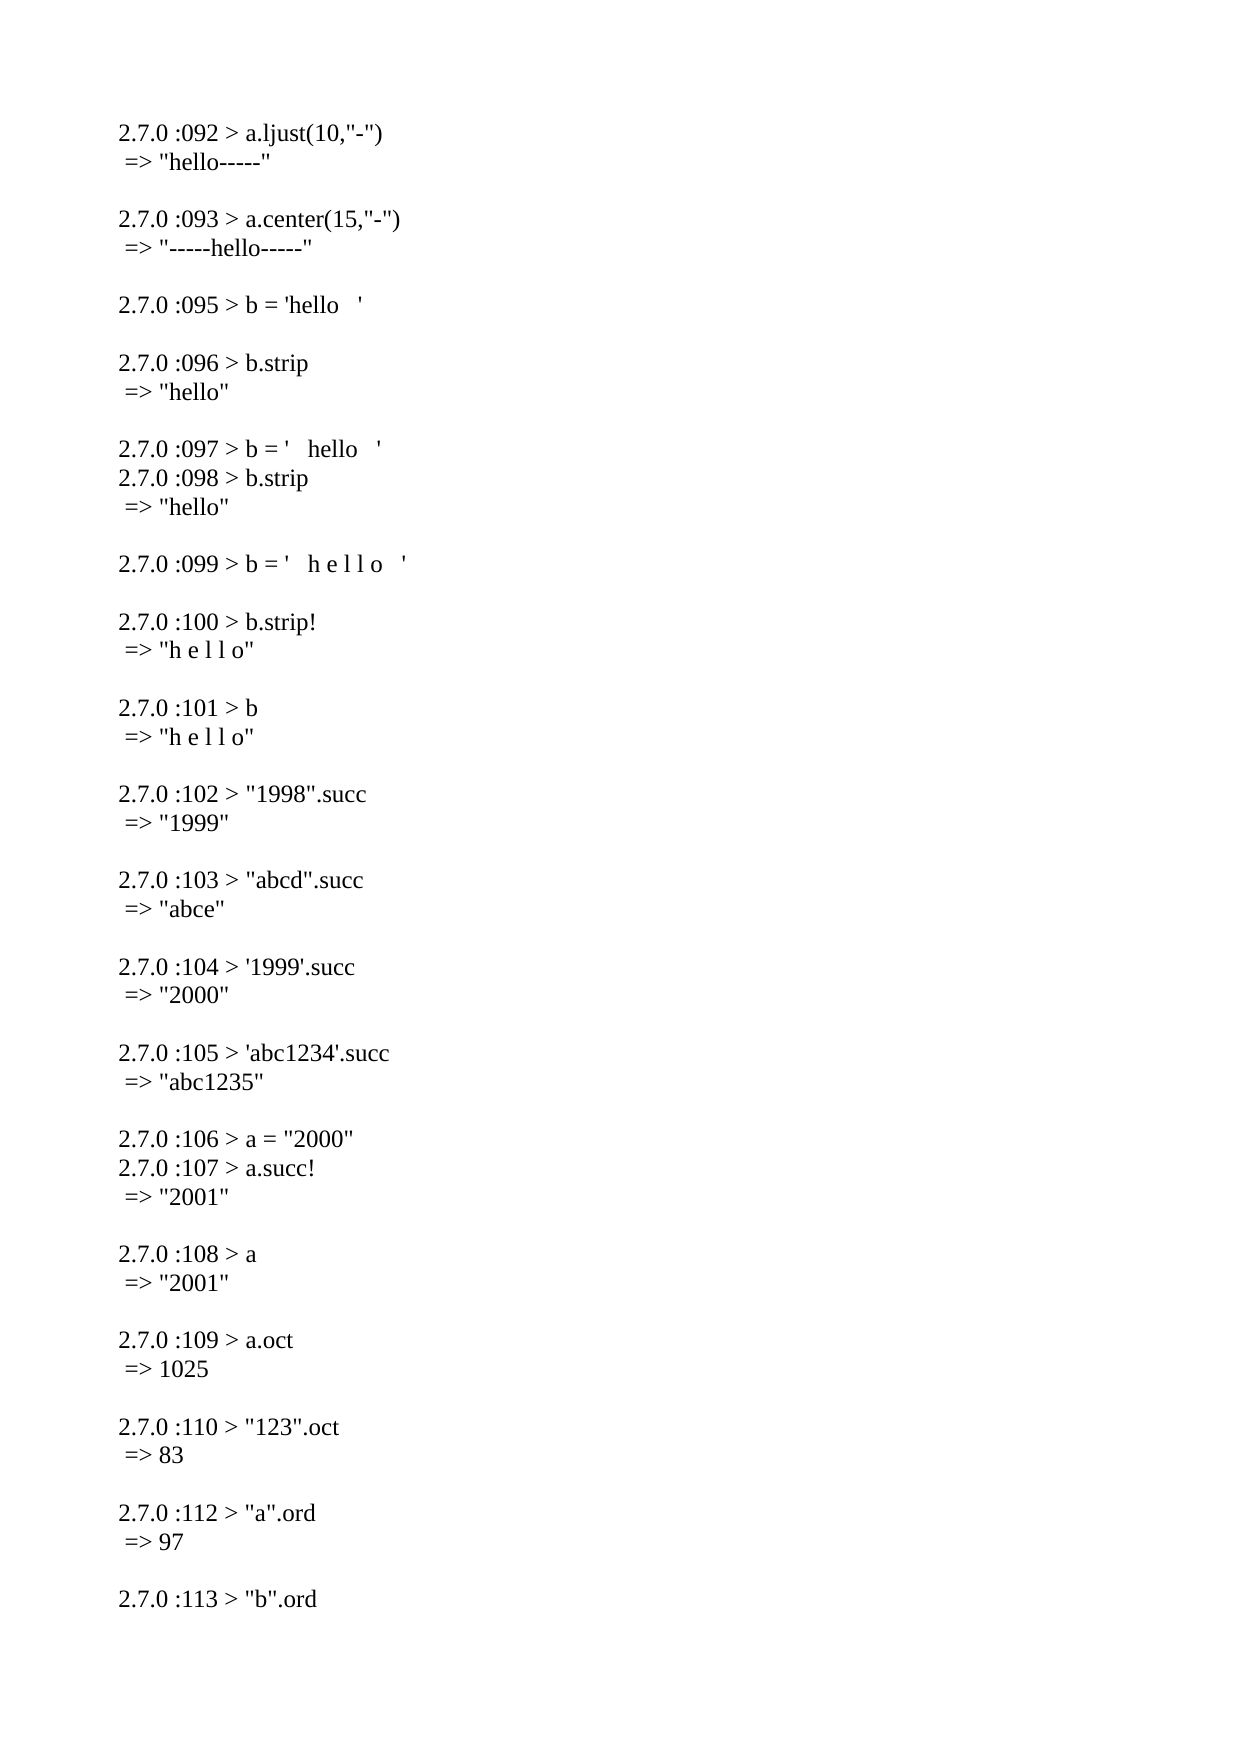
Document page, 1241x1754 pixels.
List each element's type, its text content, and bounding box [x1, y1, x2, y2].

text => "hello-----" [118, 147, 1122, 176]
text 2.7.0 :107 > a.succ! [118, 1153, 1122, 1182]
text => "2001" [118, 1268, 1122, 1297]
text 2.7.0 :097 > b = ' hello ' [118, 434, 1122, 463]
text => "h e l l o" [118, 636, 1122, 664]
text 2.7.0 :106 > a = "2000" [118, 1124, 1122, 1153]
text 2.7.0 :109 > a.oct [118, 1326, 1122, 1354]
text 2.7.0 :092 > a.ljust(10,"-") [118, 118, 1122, 147]
text => "-----hello-----" [118, 233, 1122, 262]
text 2.7.0 :103 > "abcd".succ [118, 866, 1122, 894]
text => "h e l l o" [118, 722, 1122, 751]
text 2.7.0 :093 > a.center(15,"-") [118, 204, 1122, 233]
text => "hello" [118, 492, 1122, 521]
text => "abce" [118, 894, 1122, 923]
text 2.7.0 :098 > b.strip [118, 463, 1122, 492]
text => "2000" [118, 981, 1122, 1009]
text => "abc1235" [118, 1067, 1122, 1096]
text 2.7.0 :099 > b = ' h e l l o ' [118, 549, 1122, 578]
text => 97 [118, 1527, 1122, 1556]
text 2.7.0 :102 > "1998".succ [118, 779, 1122, 808]
text 2.7.0 :101 > b [118, 693, 1122, 722]
text 2.7.0 :105 > 'abc1234'.succ [118, 1038, 1122, 1067]
text 2.7.0 :108 > a [118, 1239, 1122, 1268]
text => "2001" [118, 1182, 1122, 1211]
text => "1999" [118, 808, 1122, 837]
text => "hello" [118, 377, 1122, 406]
text 2.7.0 :096 > b.strip [118, 348, 1122, 377]
text 2.7.0 :095 > b = 'hello ' [118, 291, 1122, 319]
text 2.7.0 :110 > "123".oct [118, 1412, 1122, 1441]
text 2.7.0 :113 > "b".ord [118, 1584, 1122, 1613]
text 2.7.0 :104 > '1999'.succ [118, 952, 1122, 981]
text => 83 [118, 1441, 1122, 1469]
text => 1025 [118, 1354, 1122, 1383]
text 2.7.0 :100 > b.strip! [118, 607, 1122, 636]
text 2.7.0 :112 > "a".ord [118, 1498, 1122, 1527]
